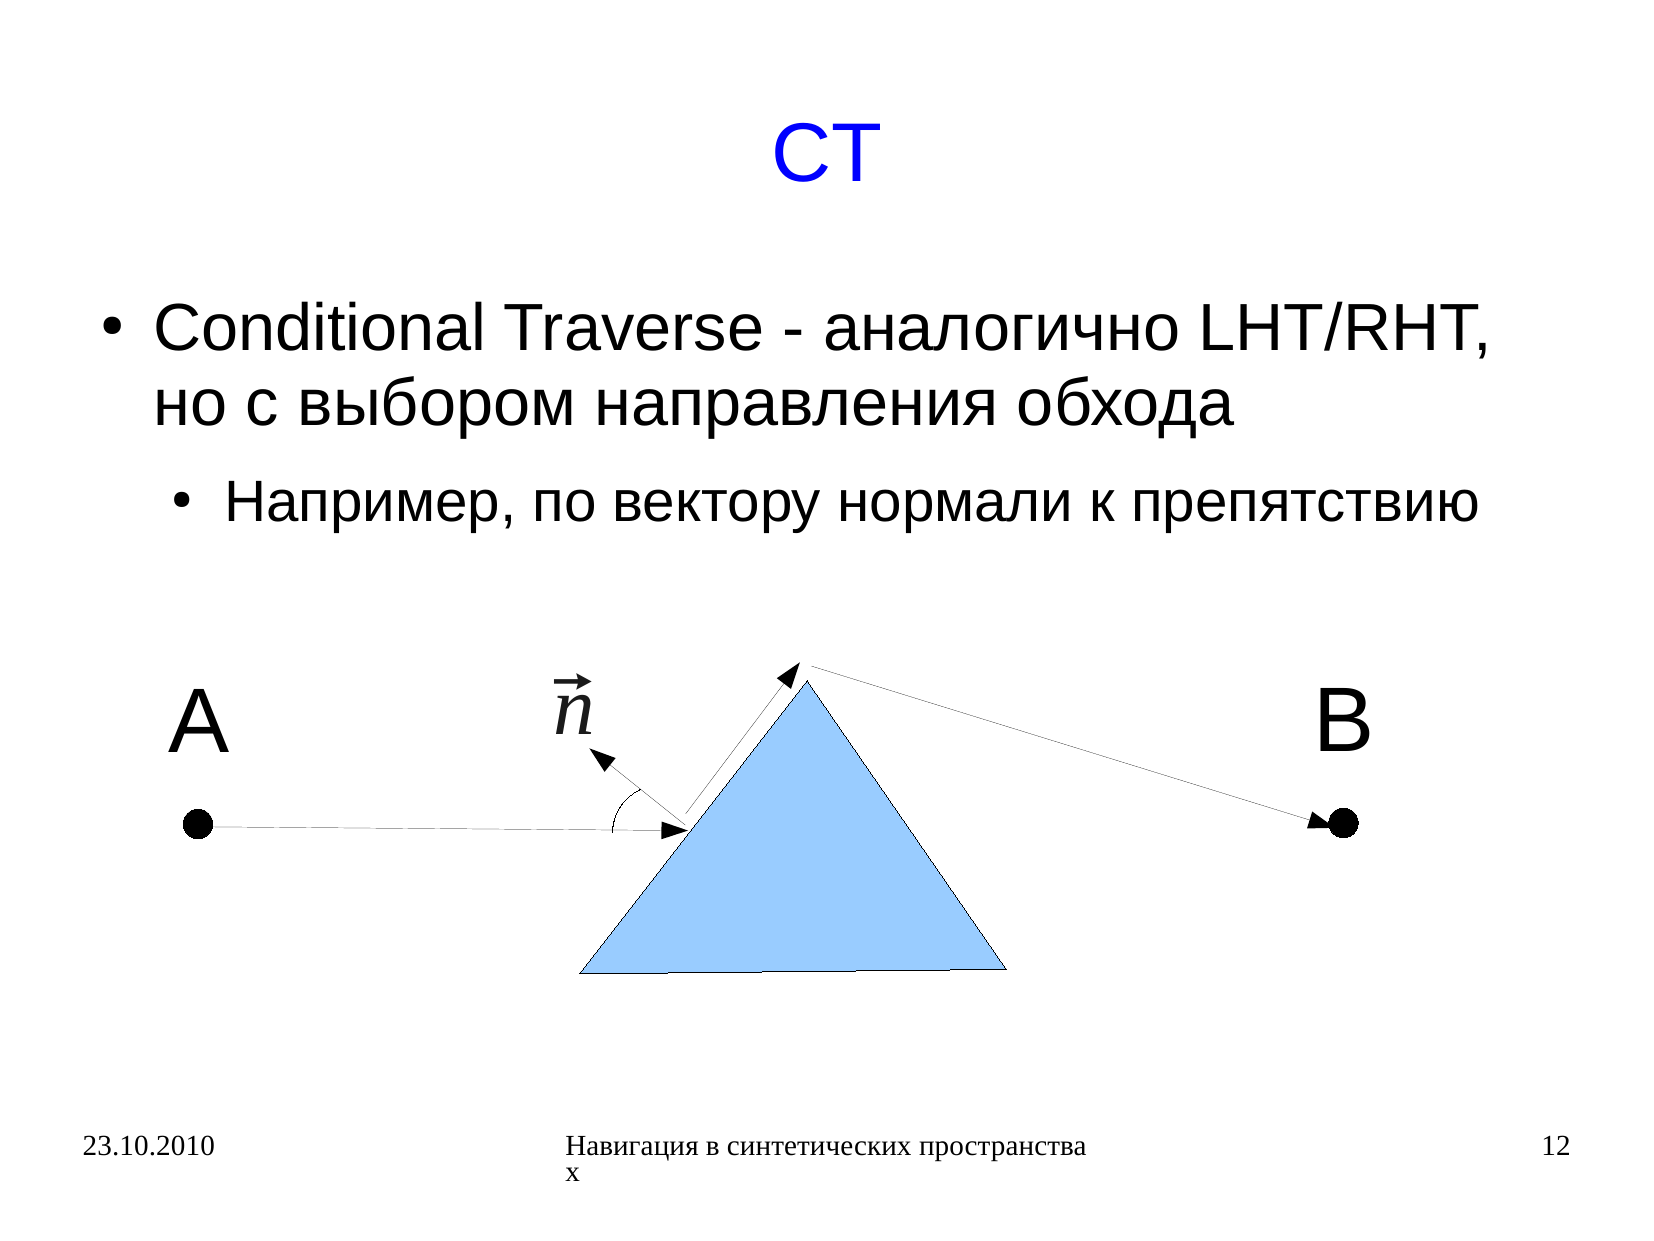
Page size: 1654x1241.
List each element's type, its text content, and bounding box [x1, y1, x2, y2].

title CT [82, 49, 1571, 257]
chart [544, 661, 601, 754]
text_box [183, 809, 213, 839]
text_box [1328, 808, 1359, 838]
text_box A [153, 662, 302, 780]
text_box B [1299, 661, 1447, 779]
list Conditional Traverse - аналогично LHT/RHT, но с выбором направления обхода Например, по вектору нормали к препятствию [82, 290, 1571, 1109]
text_box [579, 680, 1007, 974]
